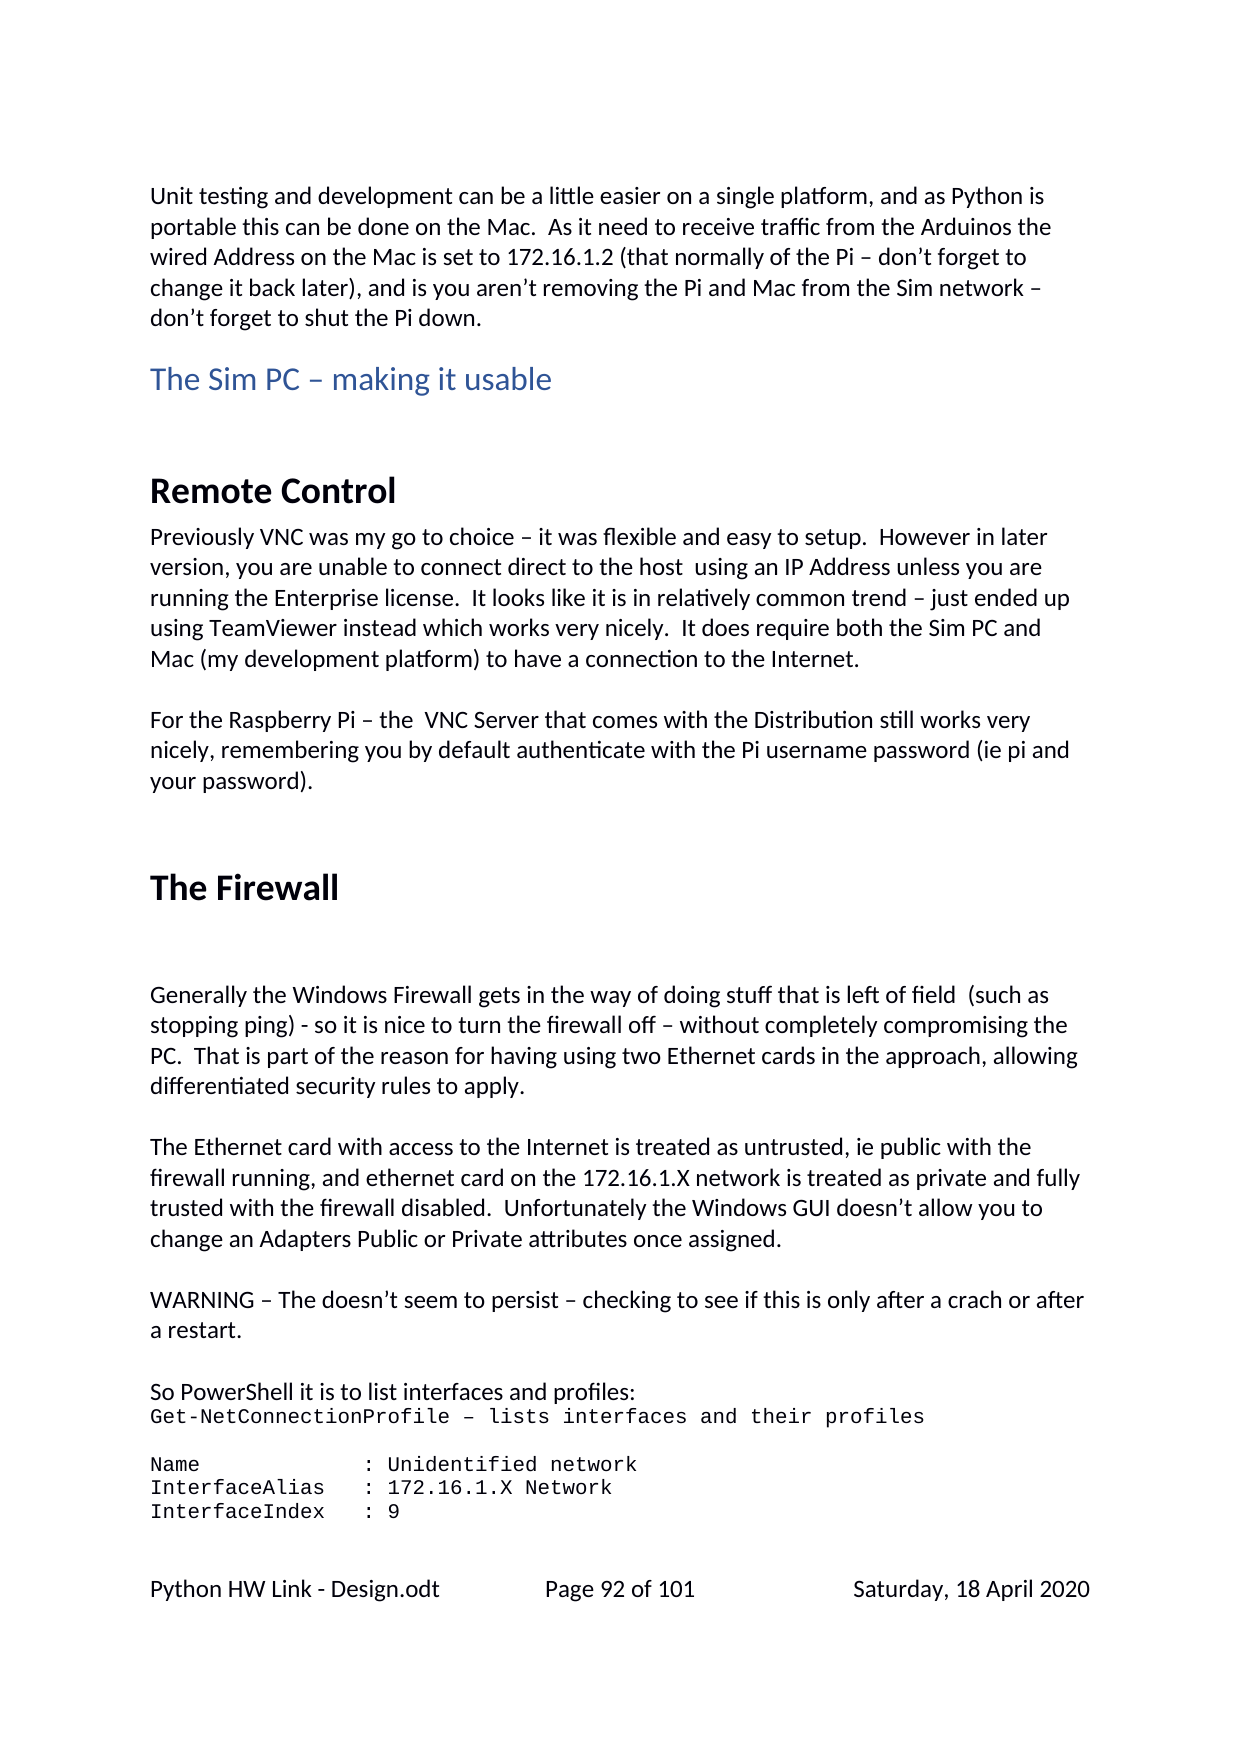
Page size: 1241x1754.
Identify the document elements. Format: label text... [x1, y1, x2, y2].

text So PowerShell it is to list interfaces and profiles: [150, 1376, 1090, 1406]
text For the Raspberry Pi – the VNC Server that comes with the Distribution still works very nicely, remembering you by default authenticate with the Pi username password (ie pi and your password). [150, 704, 1090, 796]
text WARNING – The doesn’t seem to persist – checking to see if this is only after a crach or after a restart. [150, 1284, 1090, 1345]
subtitle The Firewall [150, 864, 1090, 909]
text Unit testing and development can be a little easier on a single platform, and as Python is portable this can be done on the Mac. As it need to receive traffic from the Arduinos the wired Address on the Mac is set to 172.16.1.2 (that normally of the Pi – don’t forget to change it back later), and is you aren’t removing the Pi and Mac from the Sim network – don’t forget to shut the Pi down. [150, 181, 1090, 333]
subtitle The Sim PC – making it usable [150, 358, 1090, 399]
text Get-NetConnectionProfile – lists interfaces and their profiles [150, 1406, 1090, 1430]
text The Ethernet card with access to the Internet is treated as untrusted, ie public with the firewall running, and ethernet card on the 172.16.1.X network is treated as private and fully trusted with the firewall disabled. Unfortunately the Windows GUI doesn’t allow you to change an Adapters Public or Private attributes once assigned. [150, 1132, 1090, 1254]
text InterfaceIndex : 9 [150, 1501, 1090, 1524]
text Previously VNC was my go to choice – it was flexible and easy to setup. However in later version, you are unable to connect direct to the host using an IP Address unless you are running the Enterprise license. It looks like it is in relatively common trend – just ended up using TeamViewer instead which works very nicely. It does require both the Sim PC and Mac (my development platform) to have a connection to the Internet. [150, 521, 1090, 674]
subtitle Remote Control [150, 467, 1090, 513]
text Generally the Windows Firewall gets in the way of doing stuff that is left of field (such as stopping ping) - so it is nice to turn the firewall off – without completely compromising the PC. That is part of the reason for having using two Ethernet cards in the approach, allowing differentiated security rules to apply. [150, 979, 1090, 1101]
text InterfaceAlias : 172.16.1.X Network [150, 1477, 1090, 1501]
text Name : Unidentified network [150, 1453, 1090, 1477]
